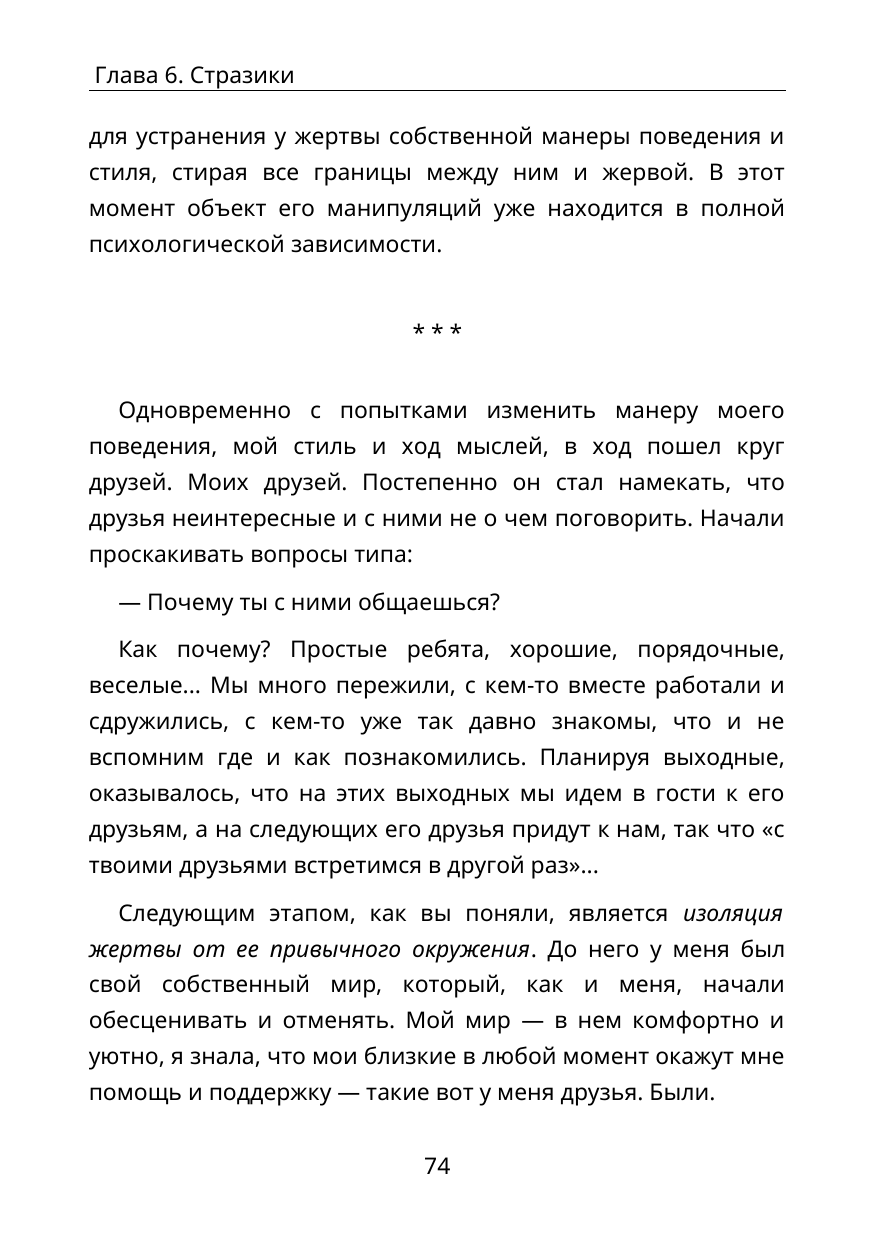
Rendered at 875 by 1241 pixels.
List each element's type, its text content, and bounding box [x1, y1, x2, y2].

text Следующим этапом, как вы поняли, является изоляция жертвы от ее привычного окружения. До него у меня был свой собственный мир, который, как и меня, начали обесценивать и отменять. Мой мир — в нем комфортно и уютно, я знала, что мои близкие в любой момент окажут мне помощь и поддержку — такие вот у меня друзья. Были. [88, 897, 786, 1107]
text Одновременно с попытками изменить манеру моего поведения, мой стиль и ход мыслей, в ход пошел круг друзей. Моих друзей. Постепенно он стал намекать, что друзья неинтересные и с ними не о чем поговорить. Начали проскакивать вопросы типа: [88, 394, 786, 569]
text для устранения у жертвы собственной манеры поведения и стиля, стирая все границы между ним и жервой. В этот момент объект его манипуляций уже находится в полной психологической зависимости. [88, 120, 786, 259]
text — Почему ты с ними общаешься? [88, 586, 786, 617]
text Как почему? Простые ребята, хорошие, порядочные, веселые... Мы много пережили, с кем-то вместе работали и сдружились, с кем-то уже так давно знакомы, что и не вспомним где и как познакомились. Планируя выходные, оказывалось, что на этих выходных мы идем в гости к его друзьям, а на следующих его друзья придут к нам, так что «с твоими друзьями встретимся в другой раз»... [88, 633, 786, 880]
subtitle * * * [88, 317, 786, 348]
